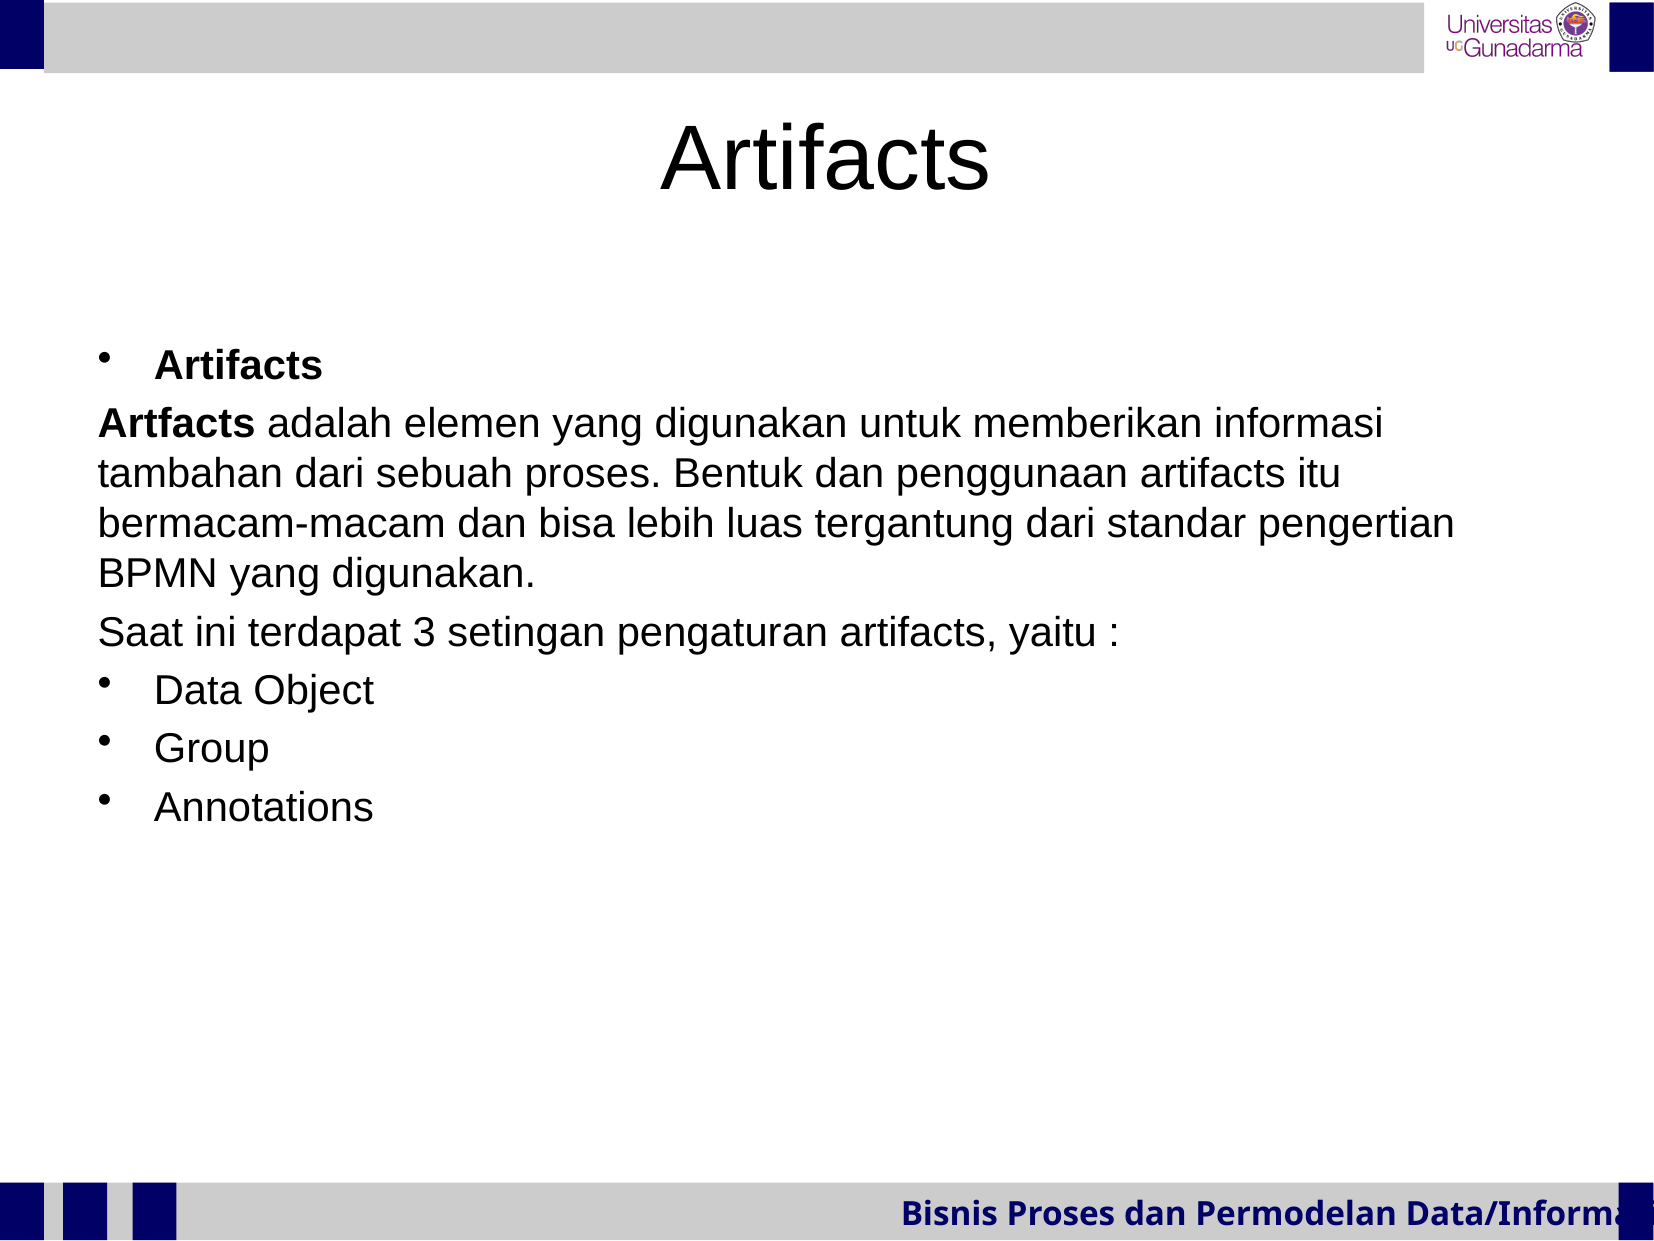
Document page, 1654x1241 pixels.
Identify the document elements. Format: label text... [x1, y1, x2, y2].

list Artifacts Artfacts adalah elemen yang digunakan untuk memberikan informasi tambahan dari sebuah proses. Bentuk dan penggunaan artifacts itu bermacam-macam dan bisa lebih luas tergantung dari standar pengertian BPMN yang digunakan. Saat ini terdapat 3 setingan pengaturan artifacts, yaitu : Data Object Group Annotations [82, 330, 1540, 1117]
title Artifacts [82, 49, 1571, 257]
picture [1437, 2, 1610, 62]
